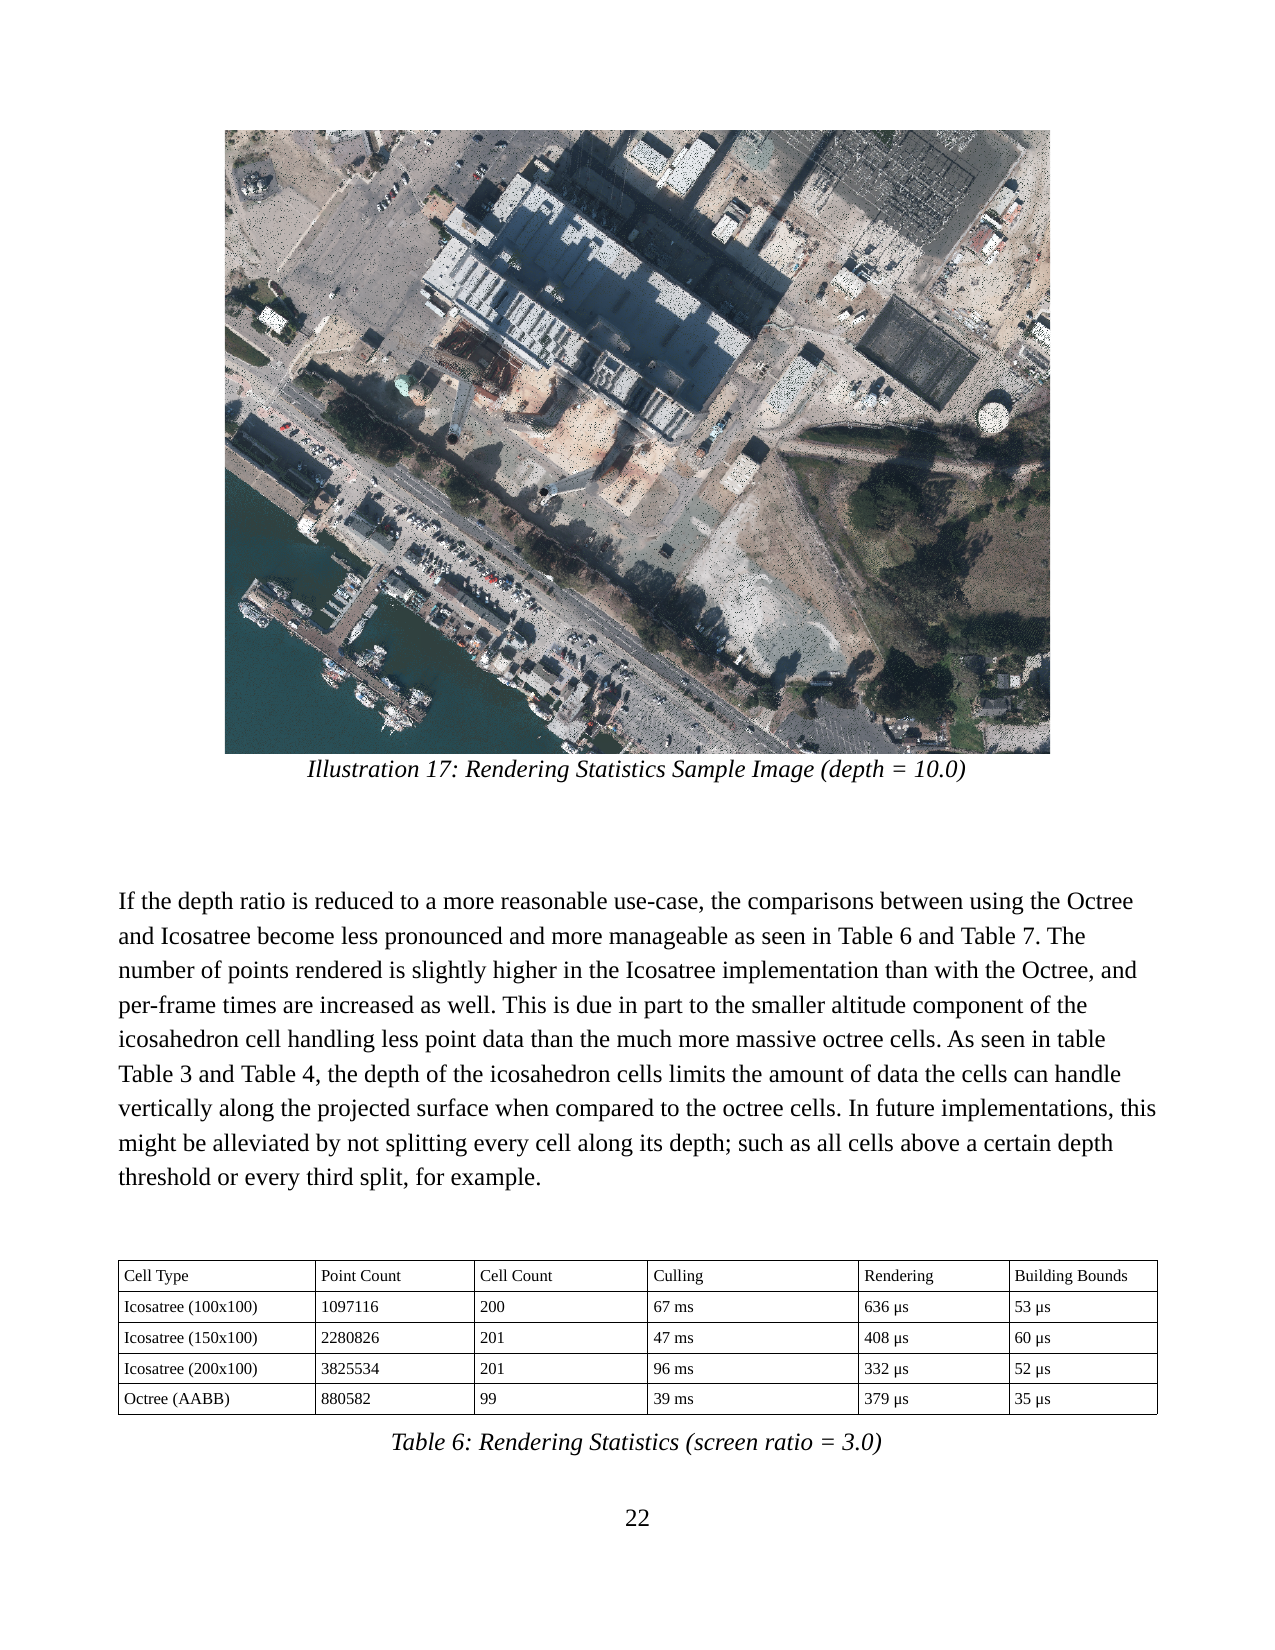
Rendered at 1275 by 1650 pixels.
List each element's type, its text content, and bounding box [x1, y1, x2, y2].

table_cell 201 [475, 1354, 647, 1383]
table_cell 408 μs [859, 1323, 1009, 1353]
table_cell 1097116 [316, 1292, 474, 1322]
table_cell 201 [475, 1323, 647, 1353]
table_cell 39 ms [648, 1384, 858, 1414]
table_cell 880582 [316, 1384, 474, 1414]
table_cell 52 μs [1010, 1354, 1157, 1383]
table_cell 636 μs [859, 1292, 1009, 1322]
table_header Rendering [859, 1261, 1009, 1291]
table_header Cell Count [475, 1261, 647, 1291]
table_cell Icosatree (150x100) [119, 1323, 315, 1353]
text Table 6: Rendering Statistics (screen ratio = 3.0) [118, 1427, 1157, 1455]
table_cell 3825534 [316, 1354, 474, 1383]
table_cell Icosatree (200x100) [119, 1354, 315, 1383]
picture [224, 130, 1051, 754]
text If the depth ratio is reduced to a more reasonable use-case, the comparisons between using the Octree and Icosatree become less pronounced and more manageable as seen in Table 6 and Table 7. The number of points rendered is slightly higher in the Icosatree implementation than with the Octree, and per-frame times are increased as well. This is due in part to the smaller altitude component of the icosahedron cell handling less point data than the much more massive octree cells. As seen in table Table 3 and Table 4, the depth of the icosahedron cells limits the amount of data the cells can handle vertically along the projected surface when compared to the octree cells. In future implementations, this might be alleviated by not splitting every cell along its depth; such as all cells above a certain depth threshold or every third split, for example. [118, 886, 1157, 1191]
table_cell 332 μs [859, 1354, 1009, 1383]
table_header Culling [648, 1261, 858, 1291]
table_cell 35 μs [1010, 1384, 1157, 1414]
table_cell Icosatree (100x100) [119, 1292, 315, 1322]
table_header Cell Type [119, 1261, 315, 1291]
table_cell 67 ms [648, 1292, 858, 1322]
table_cell 47 ms [648, 1323, 858, 1353]
table_cell 53 μs [1010, 1292, 1157, 1322]
table_cell 379 μs [859, 1384, 1009, 1414]
table_header Point Count [316, 1261, 474, 1291]
table_header Building Bounds [1010, 1261, 1157, 1291]
table_cell 60 μs [1010, 1323, 1157, 1353]
table_cell Octree (AABB) [119, 1384, 315, 1414]
table_cell 96 ms [648, 1354, 858, 1383]
table_cell 99 [475, 1384, 647, 1414]
text Illustration 17: Rendering Statistics Sample Image (depth = 10.0) [225, 754, 1050, 783]
table_cell 2280826 [316, 1323, 474, 1353]
table_cell 200 [475, 1292, 647, 1322]
